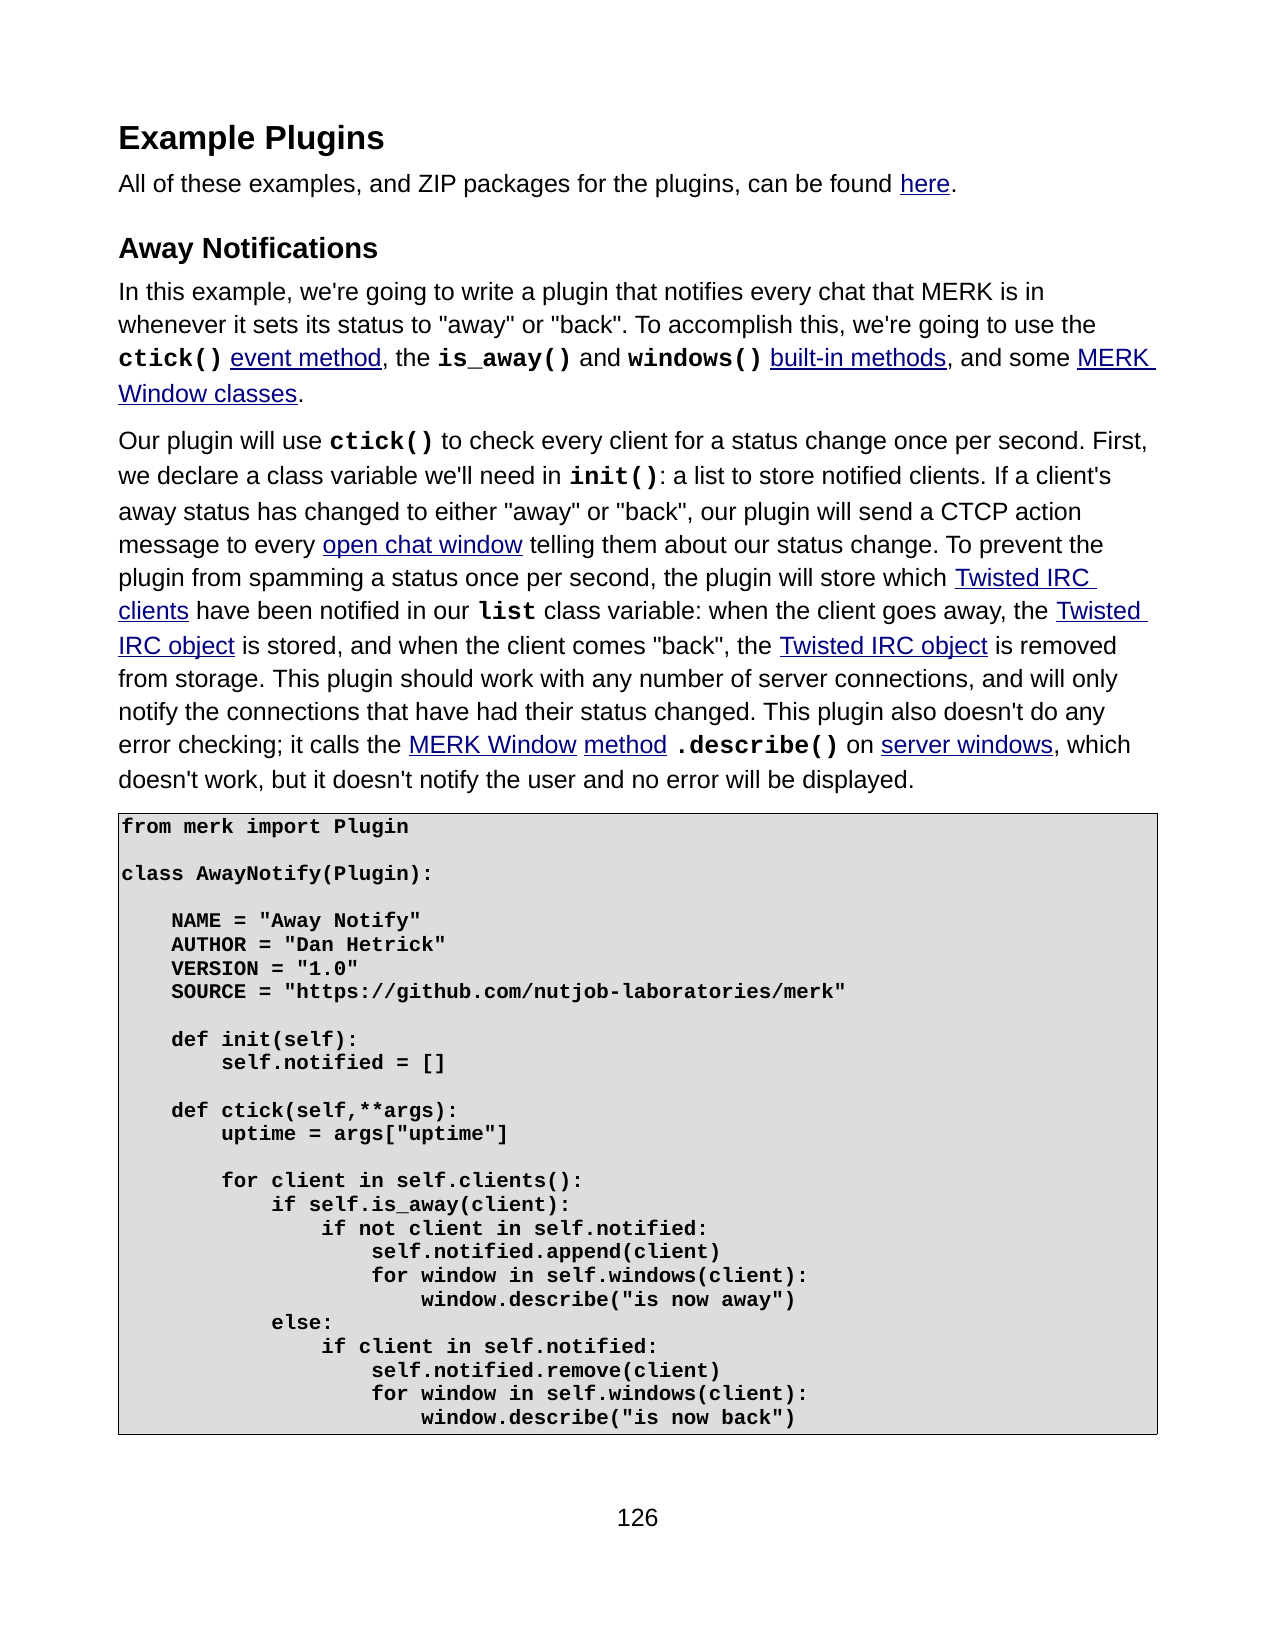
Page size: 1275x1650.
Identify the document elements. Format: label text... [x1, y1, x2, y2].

subtitle Example Plugins [118, 118, 1157, 157]
subtitle Away Notifications [118, 231, 1157, 265]
table_header from merk import Plugin class AwayNotify(Plugin): NAME = "Away Notify" AUTHOR = "Dan Hetrick" VERSION = "1.0" SOURCE = "https://github.com/nutjob-laboratories/merk" def init(self): self.notified = [] def ctick(self,**args): uptime = args["uptime"] for client in self.clients(): if self.is_away(client): if not client in self.notified: self.notified.append(client) for window in self.windows(client): window.describe("is now away") else: if client in self.notified: self.notified.remove(client) for window in self.windows(client): window.describe("is now back") [119, 814, 1157, 1434]
text Our plugin will use ctick() to check every client for a status change once per second. First, we declare a class variable we'll need in init(): a list to store notified clients. If a client's away status has changed to either "away" or "back", our plugin will send a CTCP action message to every open chat window telling them about our status change. To prevent the plugin from spamming a status once per second, the plugin will store which Twisted IRC clients have been notified in our list class variable: when the client goes away, the Twisted IRC object is stored, and when the client comes "back", the Twisted IRC object is removed from storage. This plugin should work with any number of server connections, and will only notify the connections that have had their status changed. This plugin also doesn't do any error checking; it calls the MERK Window method .describe() on server windows, which doesn't work, but it doesn't notify the user and no error will be displayed. [118, 426, 1157, 794]
text All of these examples, and ZIP packages for the plugins, can be found here. [118, 169, 1157, 198]
text In this example, we're going to write a plugin that notifies every chat that MERK is in whenever it sets its status to "away" or "back". To accomplish this, we're going to use the ctick() event method, the is_away() and windows() built-in methods, and some MERK Window classes. [118, 277, 1157, 407]
